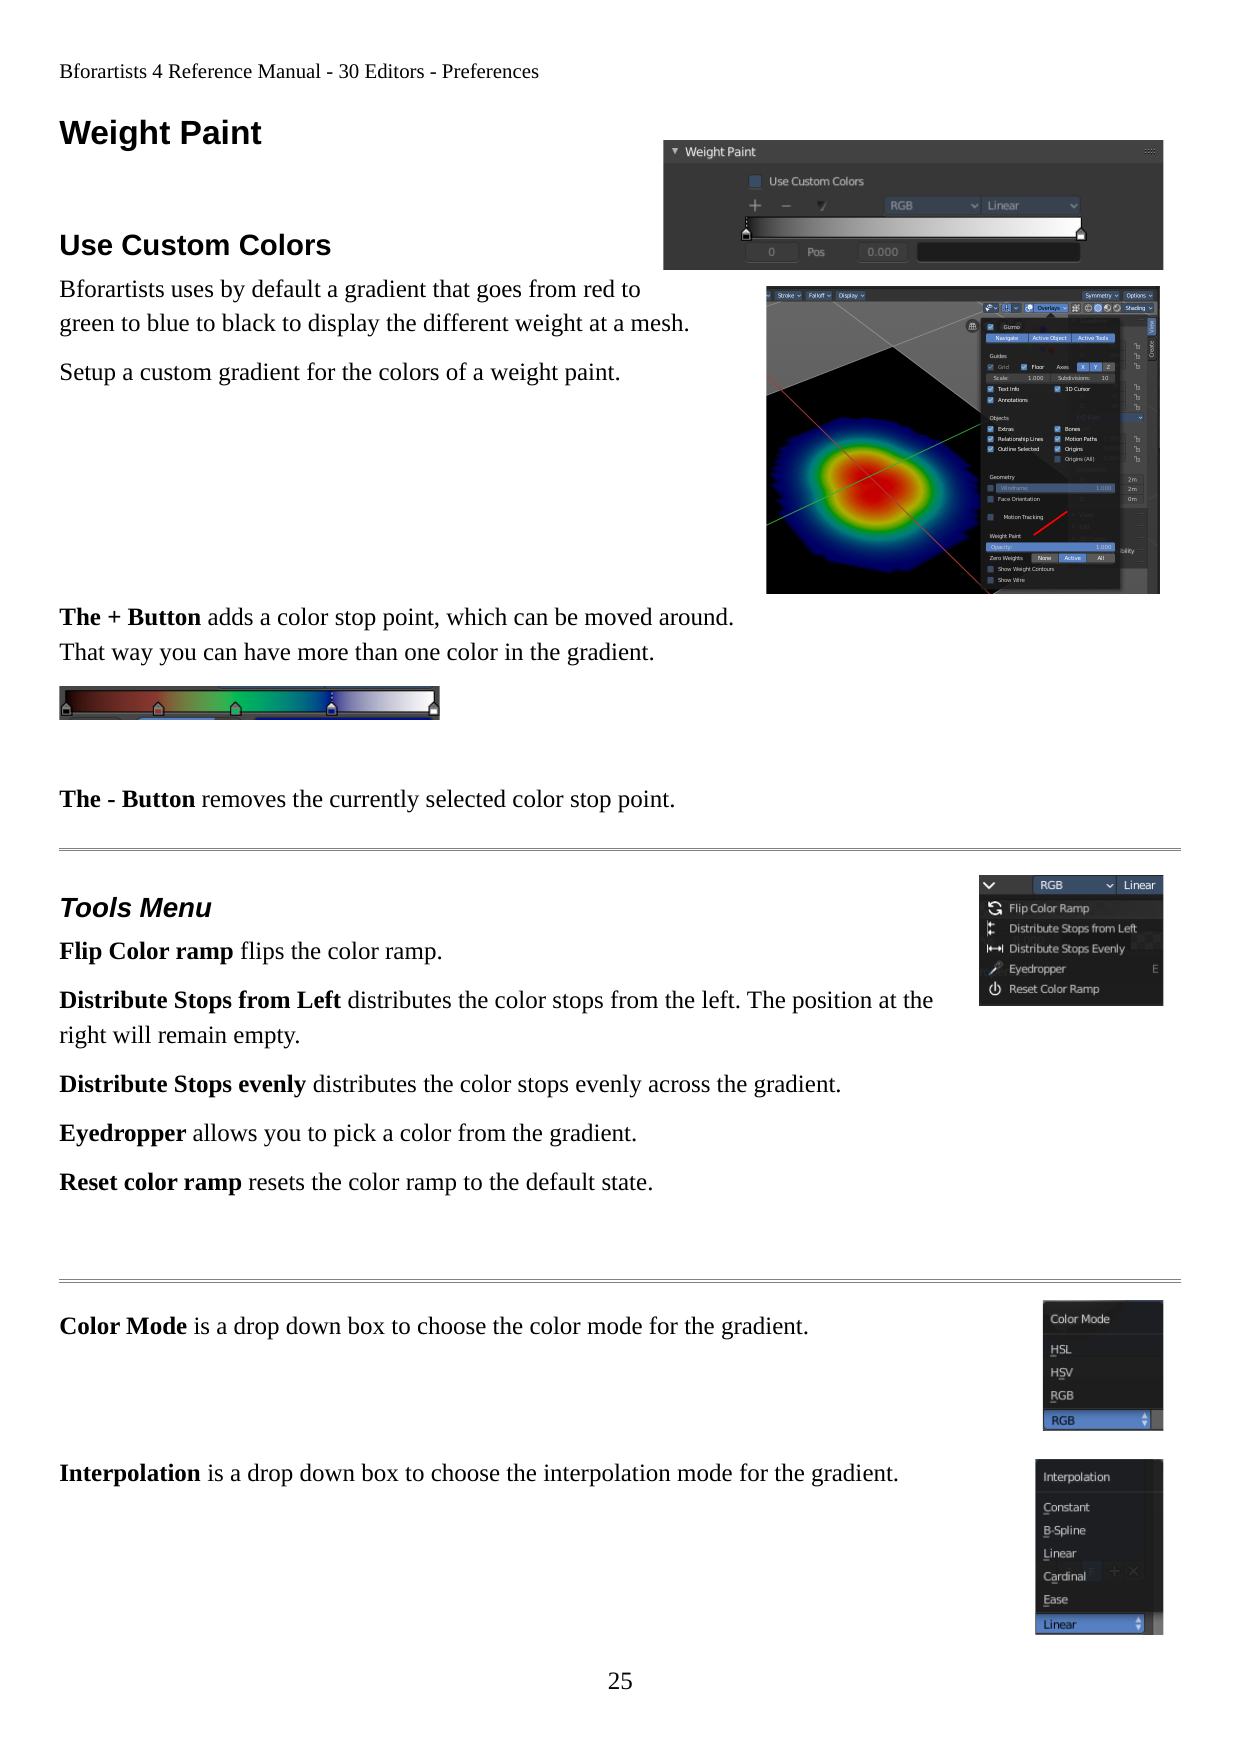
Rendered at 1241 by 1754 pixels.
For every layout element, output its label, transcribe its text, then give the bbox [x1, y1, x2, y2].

text Distribute Stops evenly distributes the color stops evenly across the gradient. [59, 1069, 1181, 1098]
text Setup a custom gradient for the colors of a weight paint. [59, 357, 766, 386]
text Bforartists uses by default a gradient that goes from red to green to blue to black to display the different weight at a mesh. [59, 274, 1181, 337]
subtitle Weight Paint [59, 113, 1181, 151]
text The + Button adds a color stop point, which can be moved around. That way you can have more than one color in the gradient. [59, 602, 1181, 666]
picture [1035, 1459, 1164, 1635]
text Reset color ramp resets the color ramp to the default state. [59, 1167, 1181, 1196]
text Eyedropper allows you to pick a color from the gradient. [59, 1118, 1181, 1147]
subtitle Use Custom Colors [59, 227, 663, 261]
text Color Mode is a drop down box to choose the color mode for the gradient. [59, 1311, 1042, 1340]
picture [1042, 1300, 1164, 1431]
text Distribute Stops from Left distributes the color stops from the left. The position at the right will remain empty. [59, 985, 1181, 1048]
subtitle [1164, 227, 1181, 261]
text Interpolation is a drop down box to choose the interpolation mode for the gradient. [59, 1458, 1181, 1487]
picture [59, 686, 440, 720]
subtitle [1164, 892, 1181, 924]
picture [979, 875, 1164, 1006]
text The - Button removes the currently selected color stop point. [59, 784, 1181, 813]
picture [663, 140, 1164, 270]
text Flip Color ramp flips the color ramp. [59, 936, 979, 965]
picture [766, 286, 1160, 594]
subtitle Tools Menu [59, 892, 979, 924]
